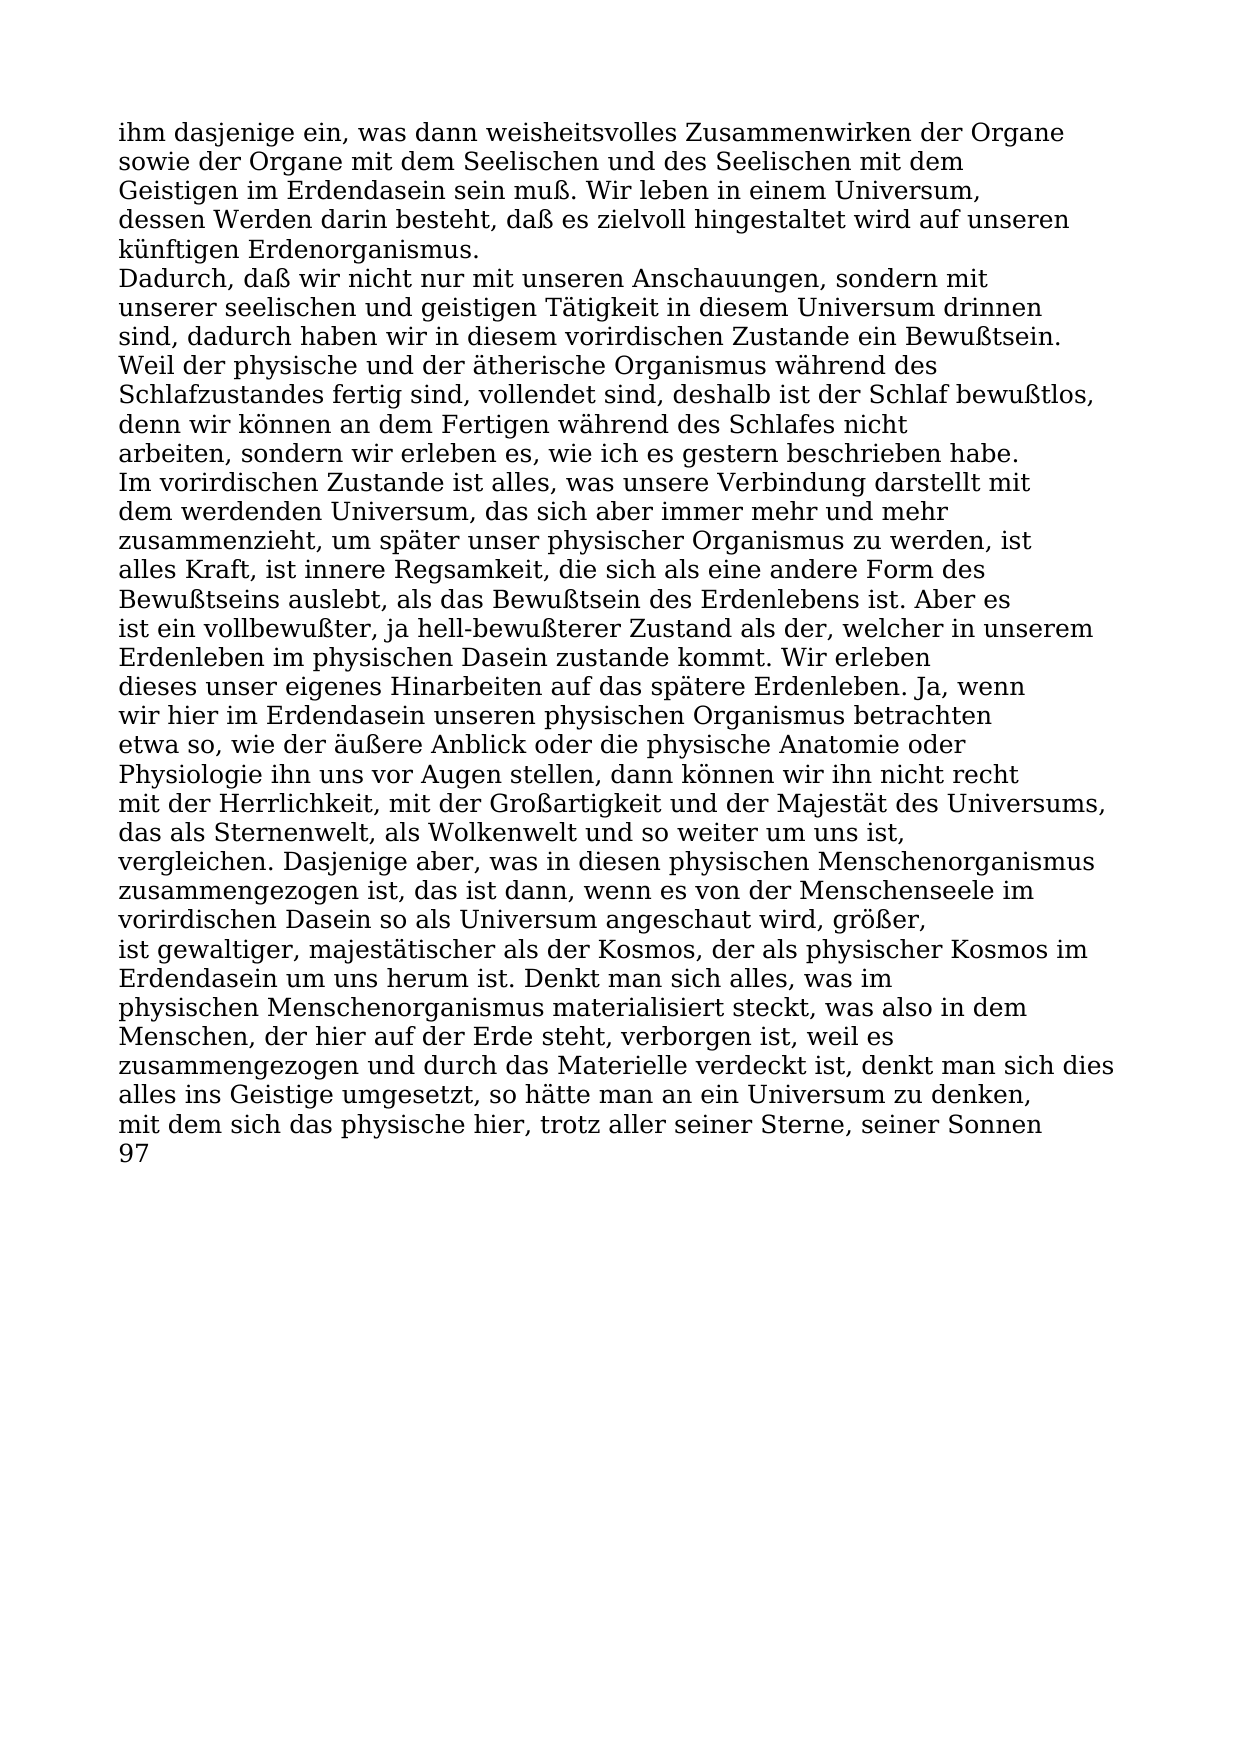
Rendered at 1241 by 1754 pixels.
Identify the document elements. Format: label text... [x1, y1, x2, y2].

text Menschen, der hier auf der Erde steht, verborgen ist, weil es zusammengezogen und durch das Materielle verdeckt ist, denkt man sich dies [118, 1022, 1122, 1081]
text dessen Werden darin besteht, daß es zielvoll hingestaltet wird auf unseren künftigen Erdenorganismus. [118, 206, 1122, 264]
text mit der Herrlichkeit, mit der Großartigkeit und der Majestät des Universums, das als Sternenwelt, als Wolkenwelt und so weiter um uns ist, [118, 789, 1122, 847]
text Dadurch, daß wir nicht nur mit unseren Anschauungen, sondern mit [118, 264, 1122, 293]
text physischen Menschenorganismus materialisiert steckt, was also in dem [118, 993, 1122, 1022]
text arbeiten, sondern wir erleben es, wie ich es gestern beschrieben habe. [118, 439, 1122, 468]
text Im vorirdischen Zustande ist alles, was unsere Verbindung darstellt mit [118, 468, 1122, 497]
text unserer seelischen und geistigen Tätigkeit in diesem Universum drinnen [118, 293, 1122, 322]
text ihm dasjenige ein, was dann weisheitsvolles Zusammenwirken der Organe sowie der Organe mit dem Seelischen und des Seelischen mit dem [118, 118, 1122, 176]
text mit dem sich das physische hier, trotz aller seiner Sterne, seiner Sonnen [118, 1110, 1122, 1139]
text alles ins Geistige umgesetzt, so hätte man an ein Universum zu denken, [118, 1081, 1122, 1110]
text Bewußtseins auslebt, als das Bewußtsein des Erdenlebens ist. Aber es [118, 585, 1122, 614]
text ist ein vollbewußter, ja hell-bewußterer Zustand als der, welcher in unserem Erdenleben im physischen Dasein zustande kommt. Wir erleben [118, 614, 1122, 672]
text vergleichen. Dasjenige aber, was in diesen physischen Menschenorganismus zusammengezogen ist, das ist dann, wenn es von der Menschenseele im vorirdischen Dasein so als Universum angeschaut wird, größer, [118, 847, 1122, 935]
text Physiologie ihn uns vor Augen stellen, dann können wir ihn nicht recht [118, 760, 1122, 789]
text dieses unser eigenes Hinarbeiten auf das spätere Erdenleben. Ja, wenn [118, 672, 1122, 701]
text alles Kraft, ist innere Regsamkeit, die sich als eine andere Form des [118, 556, 1122, 585]
text etwa so, wie der äußere Anblick oder die physische Anatomie oder [118, 731, 1122, 760]
text dem werdenden Universum, das sich aber immer mehr und mehr zusammenzieht, um später unser physischer Organismus zu werden, ist [118, 497, 1122, 556]
text Schlafzustandes fertig sind, vollendet sind, deshalb ist der Schlaf bewußtlos, denn wir können an dem Fertigen während des Schlafes nicht [118, 381, 1122, 439]
text ist gewaltiger, majestätischer als der Kosmos, der als physischer Kosmos im Erdendasein um uns herum ist. Denkt man sich alles, was im [118, 935, 1122, 993]
text Geistigen im Erdendasein sein muß. Wir leben in einem Universum, [118, 176, 1122, 206]
text sind, dadurch haben wir in diesem vorirdischen Zustande ein Bewußtsein. Weil der physische und der ätherische Organismus während des [118, 322, 1122, 381]
text wir hier im Erdendasein unseren physischen Organismus betrachten [118, 701, 1122, 731]
text 97 [118, 1139, 1122, 1168]
